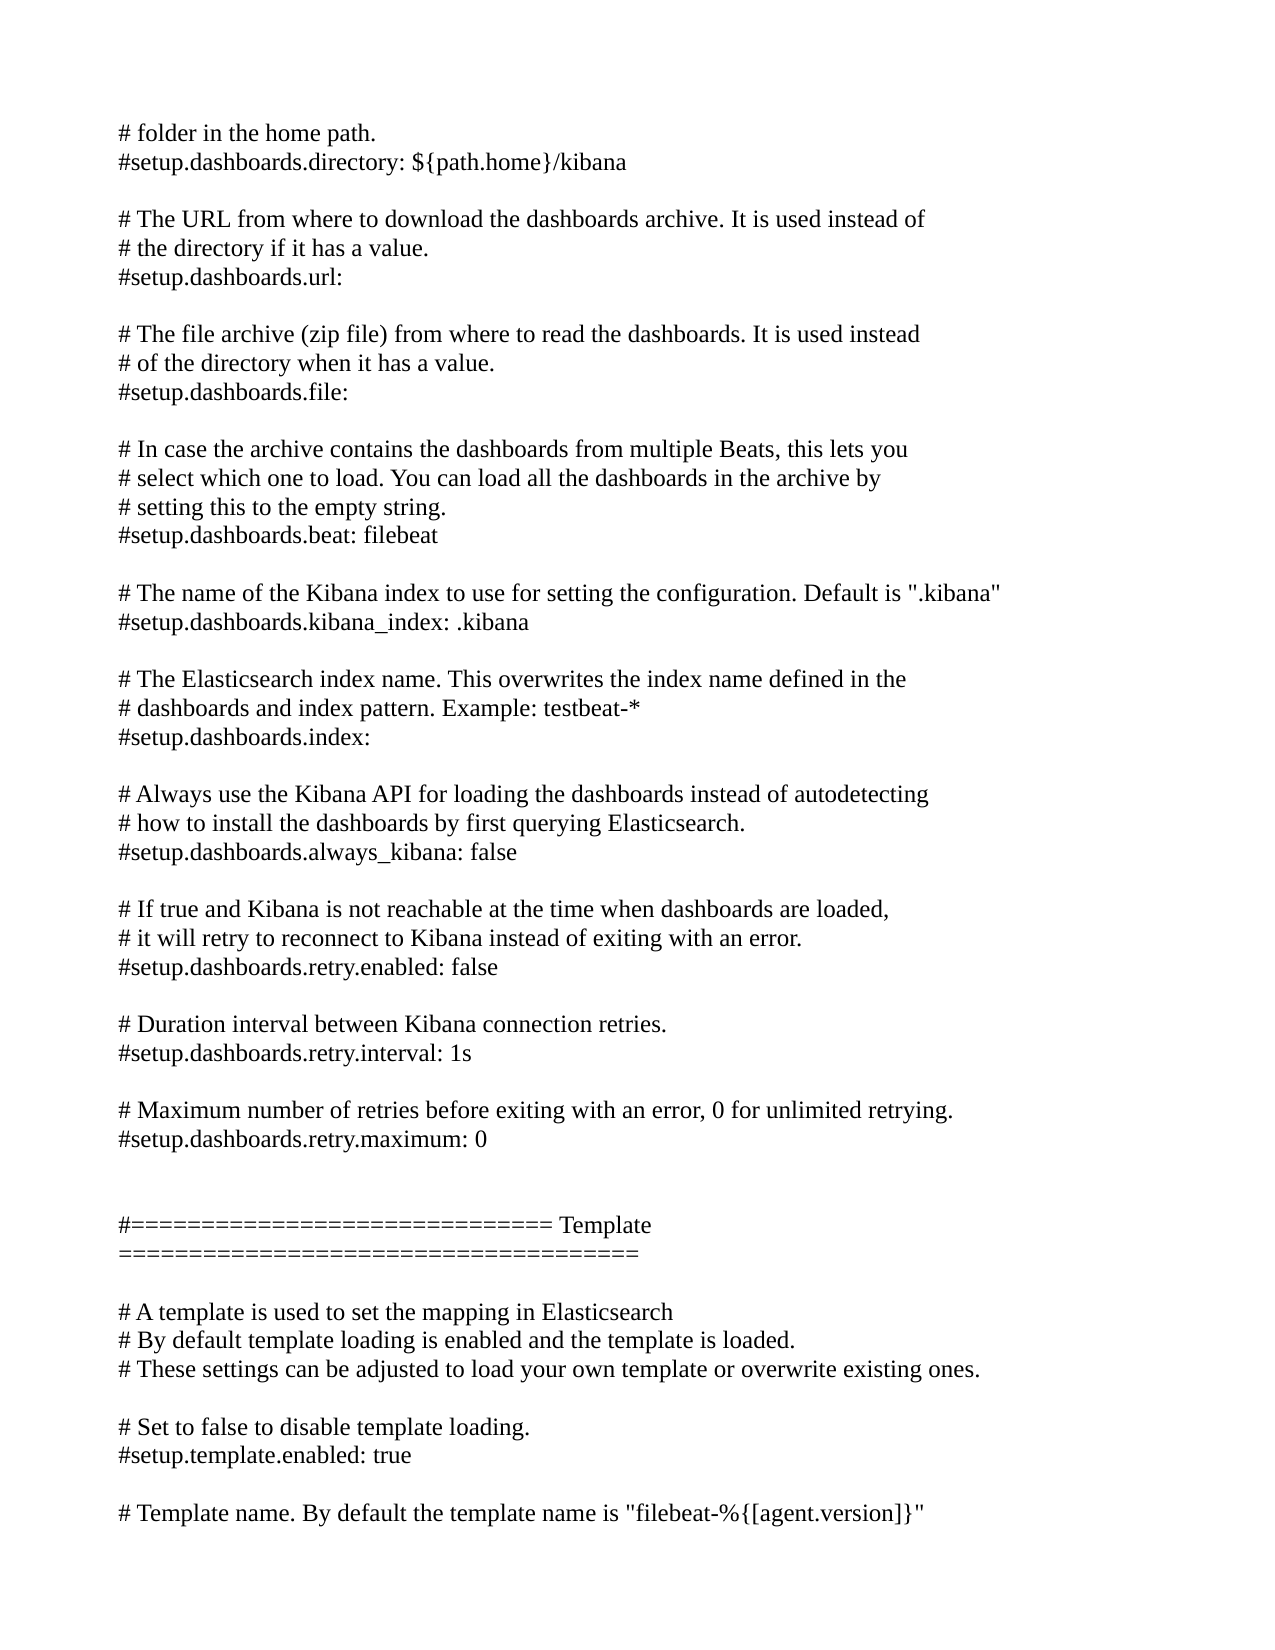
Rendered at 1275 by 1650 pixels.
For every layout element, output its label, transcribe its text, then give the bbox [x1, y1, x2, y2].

text # folder in the home path. [118, 118, 1157, 147]
text # If true and Kibana is not reachable at the time when dashboards are loaded, [118, 894, 1157, 923]
text # Duration interval between Kibana connection retries. [118, 1009, 1157, 1038]
text #setup.dashboards.retry.interval: 1s [118, 1038, 1157, 1067]
text # Set to false to disable template loading. [118, 1412, 1157, 1441]
text # dashboards and index pattern. Example: testbeat-* [118, 693, 1157, 722]
text # Always use the Kibana API for loading the dashboards instead of autodetecting [118, 779, 1157, 808]
text # The file archive (zip file) from where to read the dashboards. It is used instead [118, 319, 1157, 348]
text #setup.template.enabled: true [118, 1441, 1157, 1469]
text # In case the archive contains the dashboards from multiple Beats, this lets you [118, 434, 1157, 463]
text #============================== Template ===================================== [118, 1211, 1157, 1268]
text # Maximum number of retries before exiting with an error, 0 for unlimited retrying. [118, 1096, 1157, 1124]
text # Template name. By default the template name is "filebeat-%{[agent.version]}" [118, 1498, 1157, 1527]
text # it will retry to reconnect to Kibana instead of exiting with an error. [118, 923, 1157, 952]
text #setup.dashboards.directory: ${path.home}/kibana [118, 147, 1157, 176]
text # By default template loading is enabled and the template is loaded. [118, 1326, 1157, 1354]
text # of the directory when it has a value. [118, 348, 1157, 377]
text #setup.dashboards.kibana_index: .kibana [118, 607, 1157, 636]
text # The URL from where to download the dashboards archive. It is used instead of [118, 204, 1157, 233]
text # A template is used to set the mapping in Elasticsearch [118, 1297, 1157, 1326]
text #setup.dashboards.always_kibana: false [118, 837, 1157, 866]
text # setting this to the empty string. [118, 492, 1157, 521]
text #setup.dashboards.beat: filebeat [118, 521, 1157, 549]
text #setup.dashboards.index: [118, 722, 1157, 751]
text #setup.dashboards.retry.enabled: false [118, 952, 1157, 981]
text #setup.dashboards.file: [118, 377, 1157, 406]
text # how to install the dashboards by first querying Elasticsearch. [118, 808, 1157, 837]
text # These settings can be adjusted to load your own template or overwrite existing ones. [118, 1354, 1157, 1383]
text #setup.dashboards.url: [118, 262, 1157, 291]
text # select which one to load. You can load all the dashboards in the archive by [118, 463, 1157, 492]
text # The Elasticsearch index name. This overwrites the index name defined in the [118, 664, 1157, 693]
text # the directory if it has a value. [118, 233, 1157, 262]
text # The name of the Kibana index to use for setting the configuration. Default is ".kibana" [118, 578, 1157, 607]
text #setup.dashboards.retry.maximum: 0 [118, 1124, 1157, 1153]
